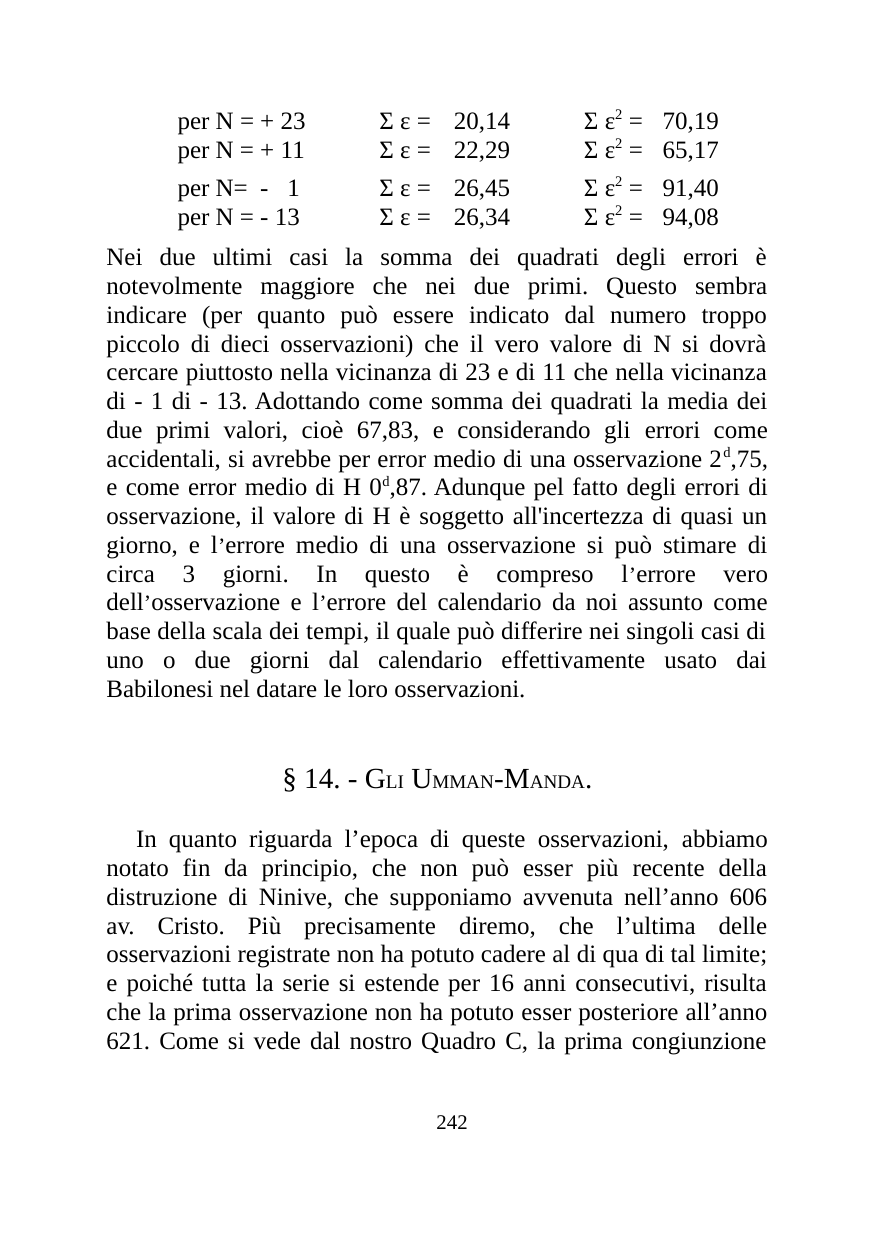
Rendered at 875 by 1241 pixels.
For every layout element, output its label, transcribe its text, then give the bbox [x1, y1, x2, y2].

text § 14. - Gli Umman-Manda. [106, 762, 768, 795]
text per N = + 23 Σ ε = 20,14 Σ ε2 = 70,19 [106, 106, 768, 135]
text Nei due ultimi casi la somma dei quadrati degli errori è notevolmente maggiore che nei due primi. Questo sembra indicare (per quanto può essere indicato dal numero troppo piccolo di dieci osservazioni) che il vero valore di N si dovrà cercare piuttosto nella vicinanza di 23 e di 11 che nella vicinanza di - 1 di - 13. Adottando come somma dei quadrati la media dei due primi valori, cioè 67,83, e considerando gli errori come accidentali, si avrebbe per error medio di una osservazione 2d,75, e come error medio di H 0d,87. Adunque pel fatto degli errori di osservazione, il valore di H è soggetto all'incertezza di quasi un giorno, e l’errore medio di una osservazione si può stimare di circa 3 giorni. In questo è compreso l’errore vero dell’osservazione e l’errore del calendario da noi assunto come base della scala dei tempi, il quale può differire nei singoli casi di uno o due giorni dal calendario effettivamente usato dai Babilonesi nel datare le loro osservazioni. [106, 242, 768, 702]
text per N = - 13 Σ ε = 26,34 Σ ε2 = 94,08 [106, 202, 768, 231]
text per N = + 11 Σ ε = 22,29 Σ ε2 = 65,17 [106, 135, 768, 164]
text per N= - 1 Σ ε = 26,45 Σ ε2 = 91,40 [106, 164, 768, 202]
text In quanto riguarda l’epoca di queste osservazioni, abbiamo notato fin da principio, che non può esser più recente della distruzione di Ninive, che supponiamo avvenuta nell’anno 606 av. Cristo. Più precisamente diremo, che l’ultima delle osservazioni registrate non ha potuto cadere al di qua di tal limite; e poiché tutta la serie si estende per 16 anni consecutivi, risulta che la prima osservazione non ha potuto esser posteriore all’anno 621. Come si vede dal nostro Quadro C, la prima congiunzione [106, 824, 768, 1054]
